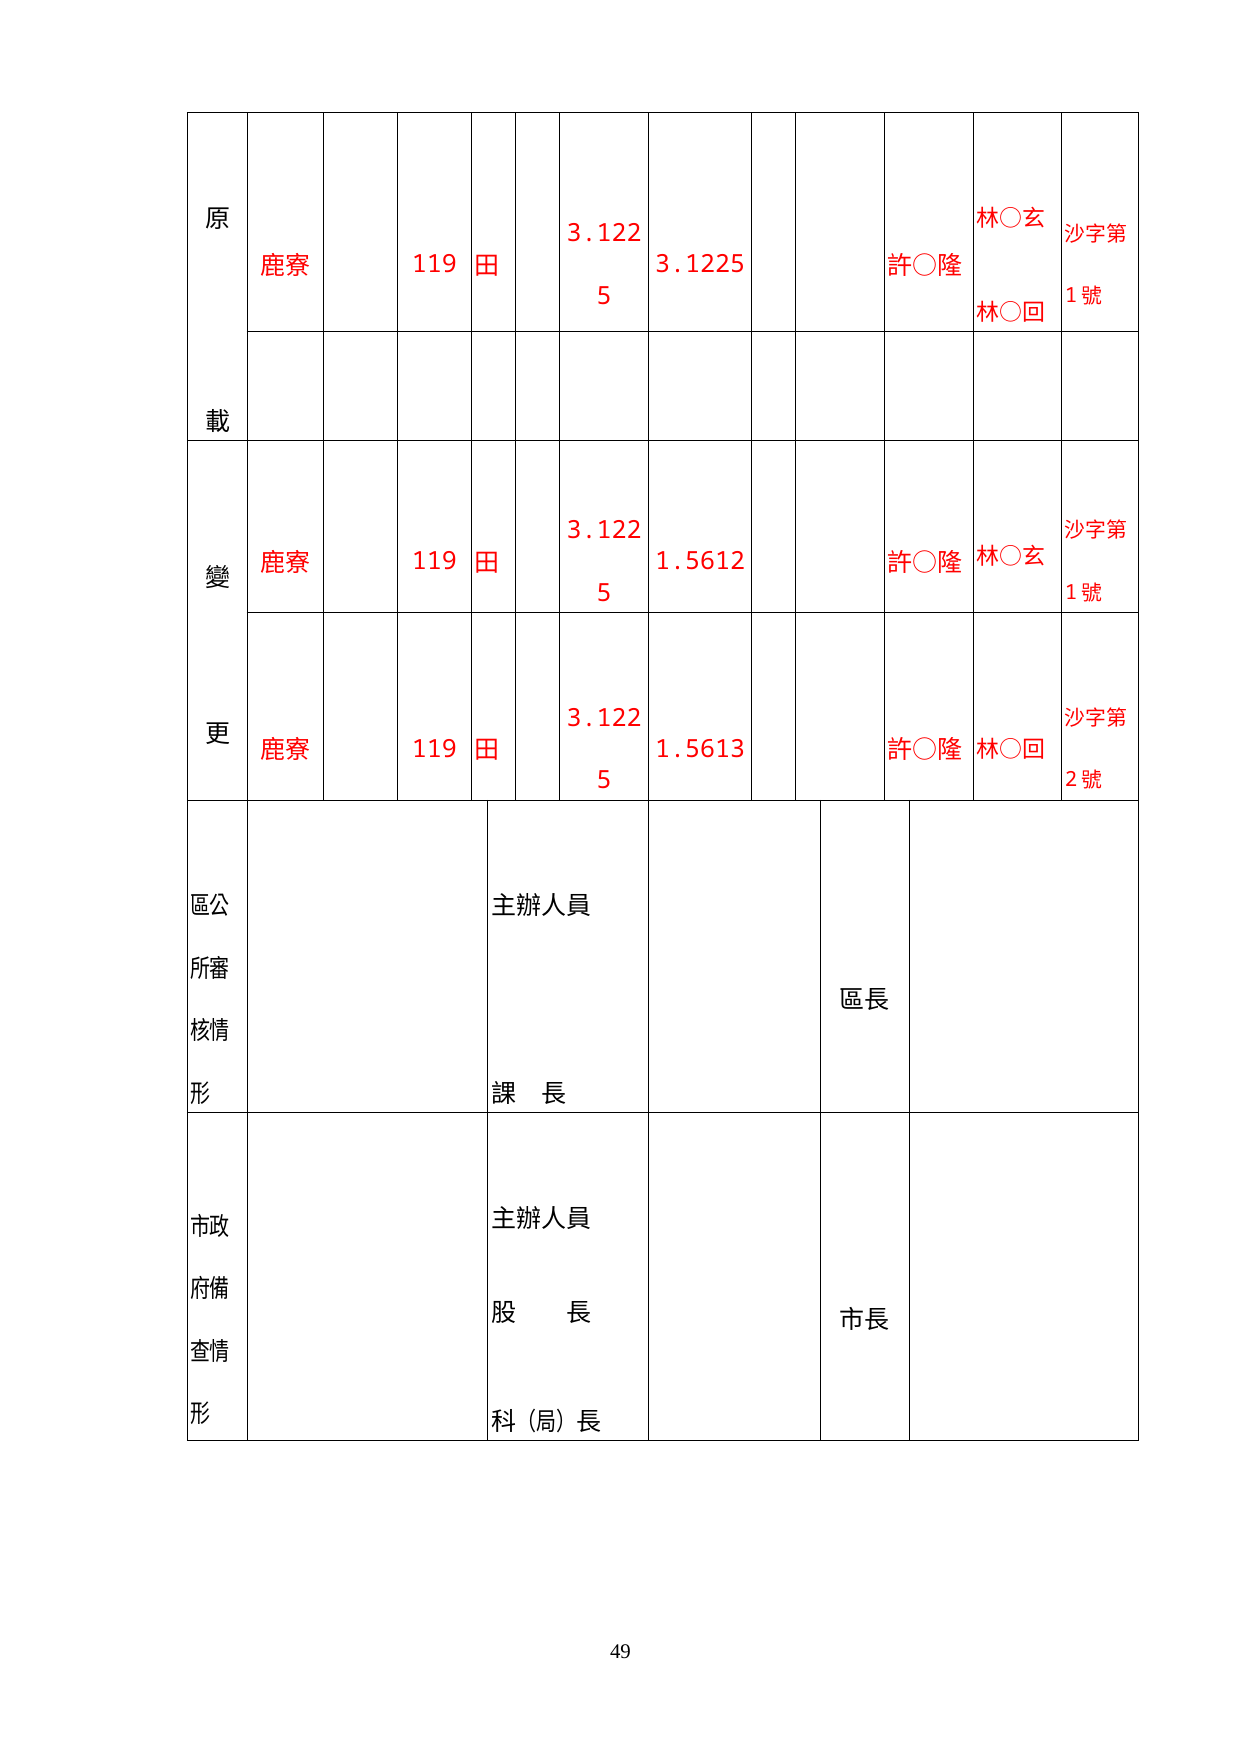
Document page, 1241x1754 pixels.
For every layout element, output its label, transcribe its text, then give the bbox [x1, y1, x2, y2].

table_cell 119 [398, 441, 471, 612]
table_cell [398, 332, 471, 440]
table_cell [649, 332, 751, 440]
table_cell [649, 801, 820, 1112]
table_cell [796, 441, 884, 612]
table_cell [472, 332, 515, 440]
table_cell 119 [398, 113, 471, 331]
table_cell [324, 613, 397, 800]
table_cell [796, 332, 884, 440]
table_cell [752, 113, 795, 331]
table_cell [516, 332, 559, 440]
table_cell 市長 [821, 1113, 909, 1440]
table_cell 林○玄 林○回 [974, 113, 1061, 331]
table_cell 許○隆 [885, 113, 973, 331]
table_cell 市政府備查情形 [188, 1113, 247, 1440]
table_cell 田 [472, 441, 515, 612]
table_cell [248, 1113, 487, 1440]
table_cell 沙字第1號 [1062, 113, 1138, 331]
table_cell [560, 332, 648, 440]
table_cell 區長 [821, 801, 909, 1112]
table_cell [910, 1113, 1138, 1440]
table_cell 變 更 [188, 441, 247, 800]
table_cell 沙字第2號 [1062, 613, 1138, 800]
table_cell 林○回 [974, 613, 1061, 800]
table_cell 1.5612 [649, 441, 751, 612]
table_cell 鹿寮 [248, 113, 323, 331]
table_cell 1.5613 [649, 613, 751, 800]
table_cell [796, 113, 884, 331]
table_cell 沙字第1號 [1062, 441, 1138, 612]
table_cell 鹿寮 [248, 441, 323, 612]
table_cell 3.1225 [560, 441, 648, 612]
table_cell [516, 441, 559, 612]
table_cell [516, 613, 559, 800]
table_cell [885, 332, 973, 440]
table_cell [1062, 332, 1138, 440]
table_cell 3.1225 [560, 113, 648, 331]
table_cell [324, 113, 397, 331]
table_cell [248, 332, 323, 440]
table_cell [796, 613, 884, 800]
table_cell [649, 1113, 820, 1440]
table_cell 119 [398, 613, 471, 800]
table_cell [752, 613, 795, 800]
table_cell [752, 441, 795, 612]
table_cell 3.1225 [560, 613, 648, 800]
table_cell [248, 801, 487, 1112]
table_cell [910, 801, 1138, 1112]
table_cell 田 [472, 113, 515, 331]
table_cell 主辦人員 股 長 科（局）長 [488, 1113, 648, 1440]
table_cell [324, 441, 397, 612]
table_cell 許○隆 [885, 441, 973, 612]
table_cell 原 載 [188, 113, 247, 440]
table_cell 主辦人員 課長 [488, 801, 648, 1112]
table_cell 區公所審核情形 [188, 801, 247, 1112]
table_cell [752, 332, 795, 440]
table_cell 田 [472, 613, 515, 800]
table_cell [324, 332, 397, 440]
table_cell 許○隆 [885, 613, 973, 800]
table_cell [516, 113, 559, 331]
table_cell 3.1225 [649, 113, 751, 331]
table_cell 林○玄 [974, 441, 1061, 612]
table_cell [974, 332, 1061, 440]
table_cell 鹿寮 [248, 613, 323, 800]
